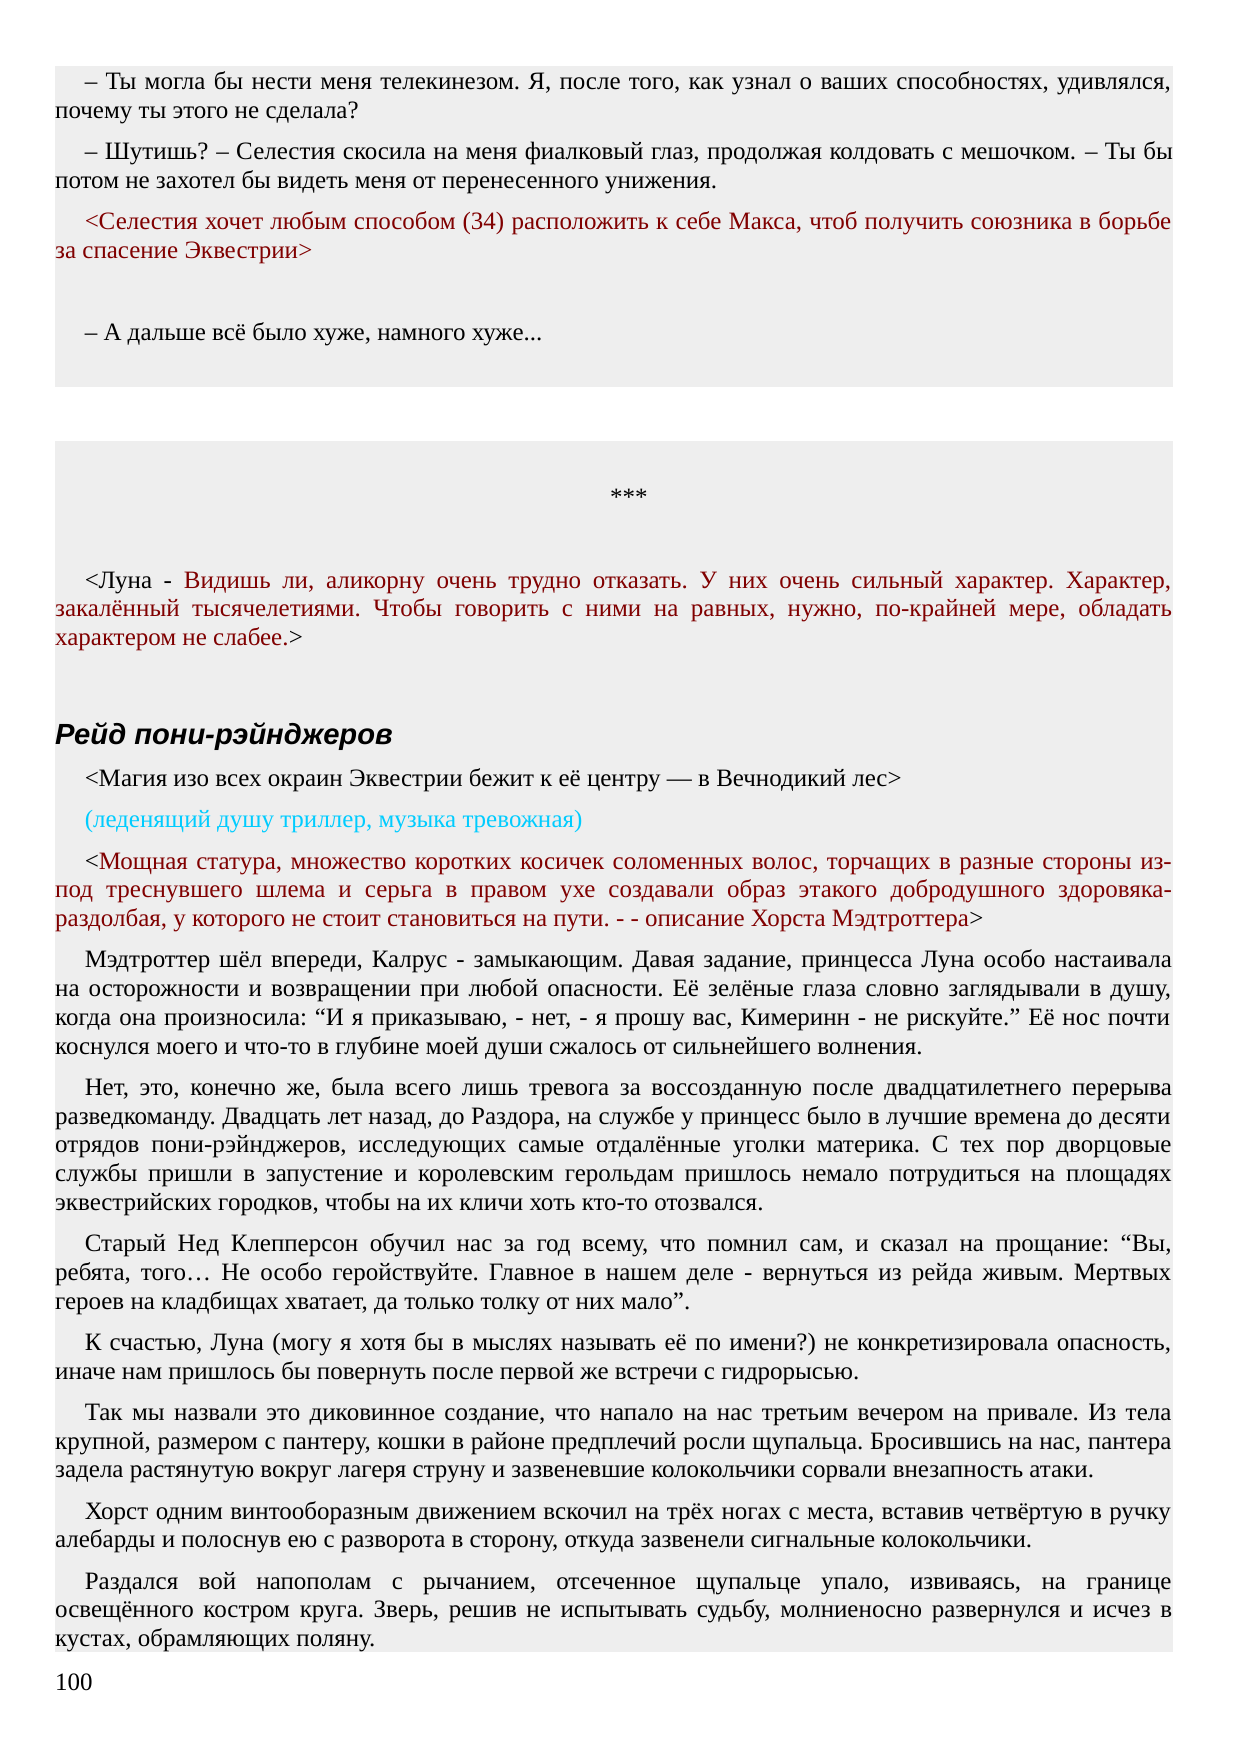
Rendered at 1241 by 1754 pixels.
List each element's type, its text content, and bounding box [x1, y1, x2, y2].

text Так мы назвали это диковинное создание, что напало на нас третьим вечером на привале. Из тела крупной, размером с пантеру, кошки в районе предплечий росли щупальца. Бросившись на нас, пантера задела растянутую вокруг лагеря струну и зазвеневшие колокольчики сорвали внезапность атаки. [55, 1397, 1173, 1483]
text Нет, это, конечно же, была всего лишь тревога за воссозданную после двадцатилетнего перерыва разведкоманду. Двадцать лет назад, до Раздора, на службе у принцесс было в лучшие времена до десяти отрядов пони-рэйнджеров, исследующих самые отдалённые уголки материка. С тех пор дворцовые службы пришли в запустение и королевским герольдам пришлось немало потрудиться на площадях эквестрийских городков, чтобы на их кличи хоть кто-то отозвался. [55, 1072, 1173, 1216]
text – Ты могла бы нести меня телекинезом. Я, после того, как узнал о ваших способностях, удивлялся, почему ты этого не сделала? [55, 66, 1173, 123]
text Старый Нед Клепперсон обучил нас за год всему, что помнил сам, и сказал на прощание: “Вы, ребята, того… Не особо геройствуйте. Главное в нашем деле - вернуться из рейда живым. Мертвых героев на кладбищах хватает, да только толку от них мало”. [55, 1228, 1173, 1314]
text *** [55, 482, 1173, 511]
text Раздался вой напополам с рычанием, отсеченное щупальце упало, извиваясь, на границе освещённого костром круга. Зверь, решив не испытывать судьбу, молниеносно развернулся и исчез в кустах, обрамляющих поляну. [55, 1566, 1173, 1652]
text <Магия изо всех окраин Эквестрии бежит к её центру — в Вечнодикий лес> [55, 763, 1173, 792]
text – А дальше всё было хуже, намного хуже... [55, 317, 1173, 346]
text Мэдтроттер шёл впереди, Калрус - замыкающим. Давая задание, принцесса Луна особо настаивала на осторожности и возвращении при любой опасности. Её зелёные глаза словно заглядывали в душу, когда она произносила: “И я приказываю, - нет, - я прошу вас, Кимеринн - не рискуйте.” Её нос почти коснулся моего и что-то в глубине моей души сжалось от сильнейшего волнения. [55, 944, 1173, 1059]
text – Шутишь? – Селестия скосила на меня фиалковый глаз, продолжая колдовать с мешочком. – Ты бы потом не захотел бы видеть меня от перенесенного унижения. [55, 136, 1173, 193]
text <Селестия хочет любым способом (34) расположить к себе Макса, чтоб получить союзника в борьбе за спасение Эквестрии> [55, 206, 1173, 263]
text <Мощная статура, множество коротких косичек соломенных волос, торчащих в разные стороны из-под треснувшего шлема и серьга в правом ухе создавали образ этакого добродушного здоровяка-раздолбая, у которого не стоит становиться на пути. - - описание Хорста Мэдтроттера> [55, 846, 1173, 932]
subtitle Рейд пони-рэйнджеров [55, 717, 1173, 751]
text <Луна - Видишь ли, аликорну очень трудно отказать. У них очень сильный характер. Характер, закалённый тысячелетиями. Чтобы говорить с ними на равных, нужно, по-крайней мере, обладать характером не слабее.> [55, 565, 1173, 651]
text К счастью, Луна (могу я хотя бы в мыслях называть её по имени?) не конкретизировала опасность, иначе нам пришлось бы повернуть после первой же встречи с гидрорысью. [55, 1327, 1173, 1384]
text (леденящий душу триллер, музыка тревожная) [55, 804, 1173, 833]
text Хорст одним винтооборазным движением вскочил на трёх ногах с места, вставив четвёртую в ручку алебарды и полоснув ею с разворота в сторону, откуда зазвенели сигнальные колокольчики. [55, 1496, 1173, 1553]
